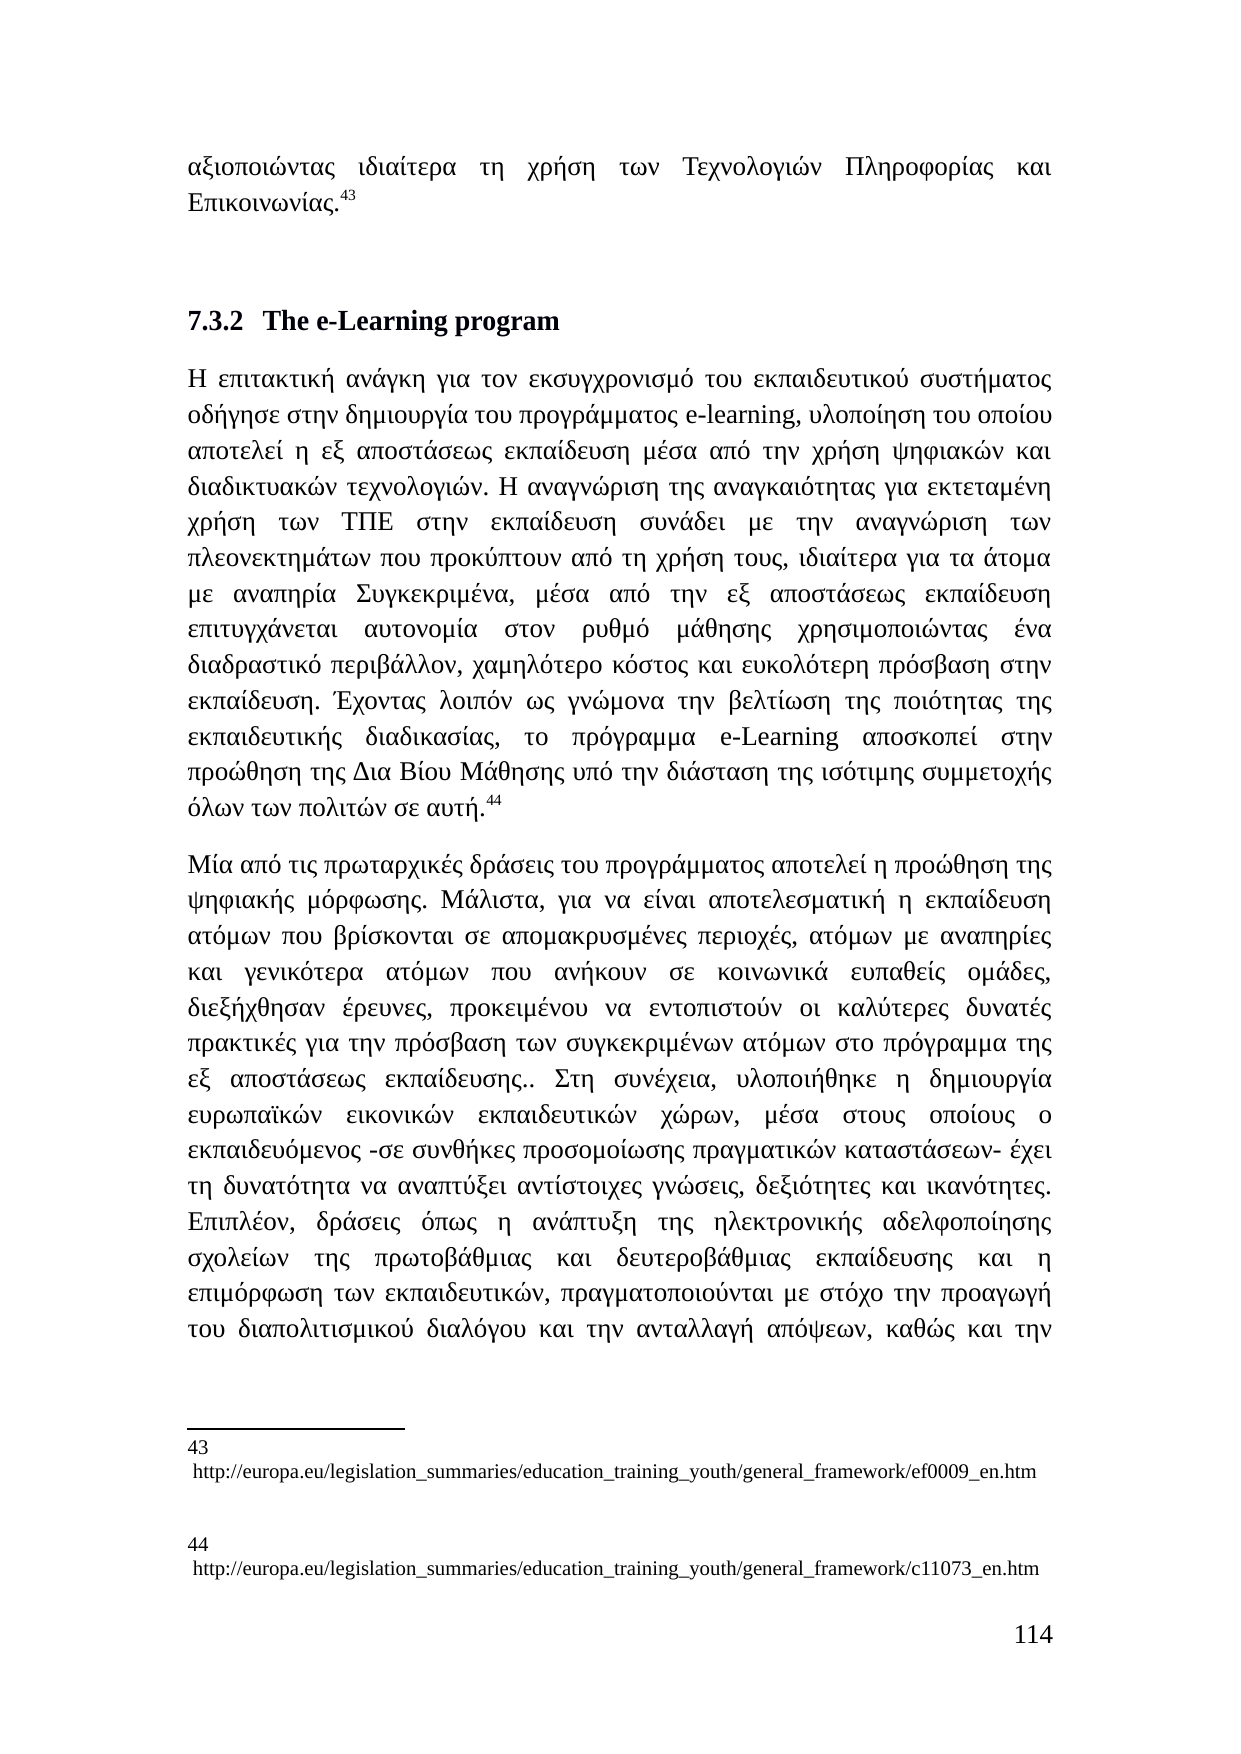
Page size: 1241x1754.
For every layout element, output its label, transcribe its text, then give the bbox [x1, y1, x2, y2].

text αξιοποιώντας ιδιαίτερα τη χρήση των Τεχνολογιών Πληροφορίας και Επικοινωνίας. [187, 150, 1053, 217]
text http://europa.eu/legislation_summaries/education_training_youth/general_framework/ef0009_en.htm [187, 1435, 1053, 1483]
text http://europa.eu/legislation_summaries/education_training_youth/general_framework/c11073_en.htm [187, 1532, 1053, 1580]
text Μία από τις πρωταρχικές δράσεις του προγράμματος αποτελεί η προώθηση της ψηφιακής μόρφωσης. Μάλιστα, για να είναι αποτελεσματική η εκπαίδευση ατόμων που βρίσκονται σε απομακρυσμένες περιοχές, ατόμων με αναπηρίες και γενικότερα ατόμων που ανήκουν σε κοινωνικά ευπαθείς ομάδες, διεξήχθησαν έρευνες, προκειμένου να εντοπιστούν οι καλύτερες δυνατές πρακτικές για την πρόσβαση των συγκεκριμένων ατόμων στο πρόγραμμα της εξ αποστάσεως εκπαίδευσης.. Στη συνέχεια, υλοποιήθηκε η δημιουργία ευρωπαϊκών εικονικών εκπαιδευτικών χώρων, μέσα στους οποίους ο εκπαιδευόμενος -σε συνθήκες προσομοίωσης πραγματικών καταστάσεων- έχει τη δυνατότητα να αναπτύξει αντίστοιχες γνώσεις, δεξιότητες και ικανότητες. Επιπλέον, δράσεις όπως η ανάπτυξη της ηλεκτρονικής αδελφοποίησης σχολείων της πρωτοβάθμιας και δευτεροβάθμιας εκπαίδευσης και η επιμόρφωση των εκπαιδευτικών, πραγματοποιούνται με στόχο την προαγωγή του διαπολιτισμικού διαλόγου και την ανταλλαγή απόψεων, καθώς και την [187, 848, 1053, 1343]
subtitle The e-Learning program [187, 303, 1053, 337]
text Η επιτακτική ανάγκη για τον εκσυγχρονισμό του εκπαιδευτικού συστήματος οδήγησε στην δημιουργία του προγράμματος e-learning, υλοποίηση του οποίου αποτελεί η εξ αποστάσεως εκπαίδευση μέσα από την χρήση ψηφιακών και διαδικτυακών τεχνολογιών. Η αναγνώριση της αναγκαιότητας για εκτεταμένη χρήση των ΤΠΕ στην εκπαίδευση συνάδει με την αναγνώριση των πλεονεκτημάτων που προκύπτουν από τη χρήση τους, ιδιαίτερα για τα άτομα με αναπηρία Συγκεκριμένα, μέσα από την εξ αποστάσεως εκπαίδευση επιτυγχάνεται αυτονομία στον ρυθμό μάθησης χρησιμοποιώντας ένα διαδραστικό περιβάλλον, χαμηλότερο κόστος και ευκολότερη πρόσβαση στην εκπαίδευση. Έχοντας λοιπόν ως γνώμονα την βελτίωση της ποιότητας της εκπαιδευτικής διαδικασίας, το πρόγραμμα e-Learning αποσκοπεί στην προώθηση της Δια Βίου Μάθησης υπό την διάσταση της ισότιμης συμμετοχής όλων των πολιτών σε αυτή. [187, 362, 1053, 822]
